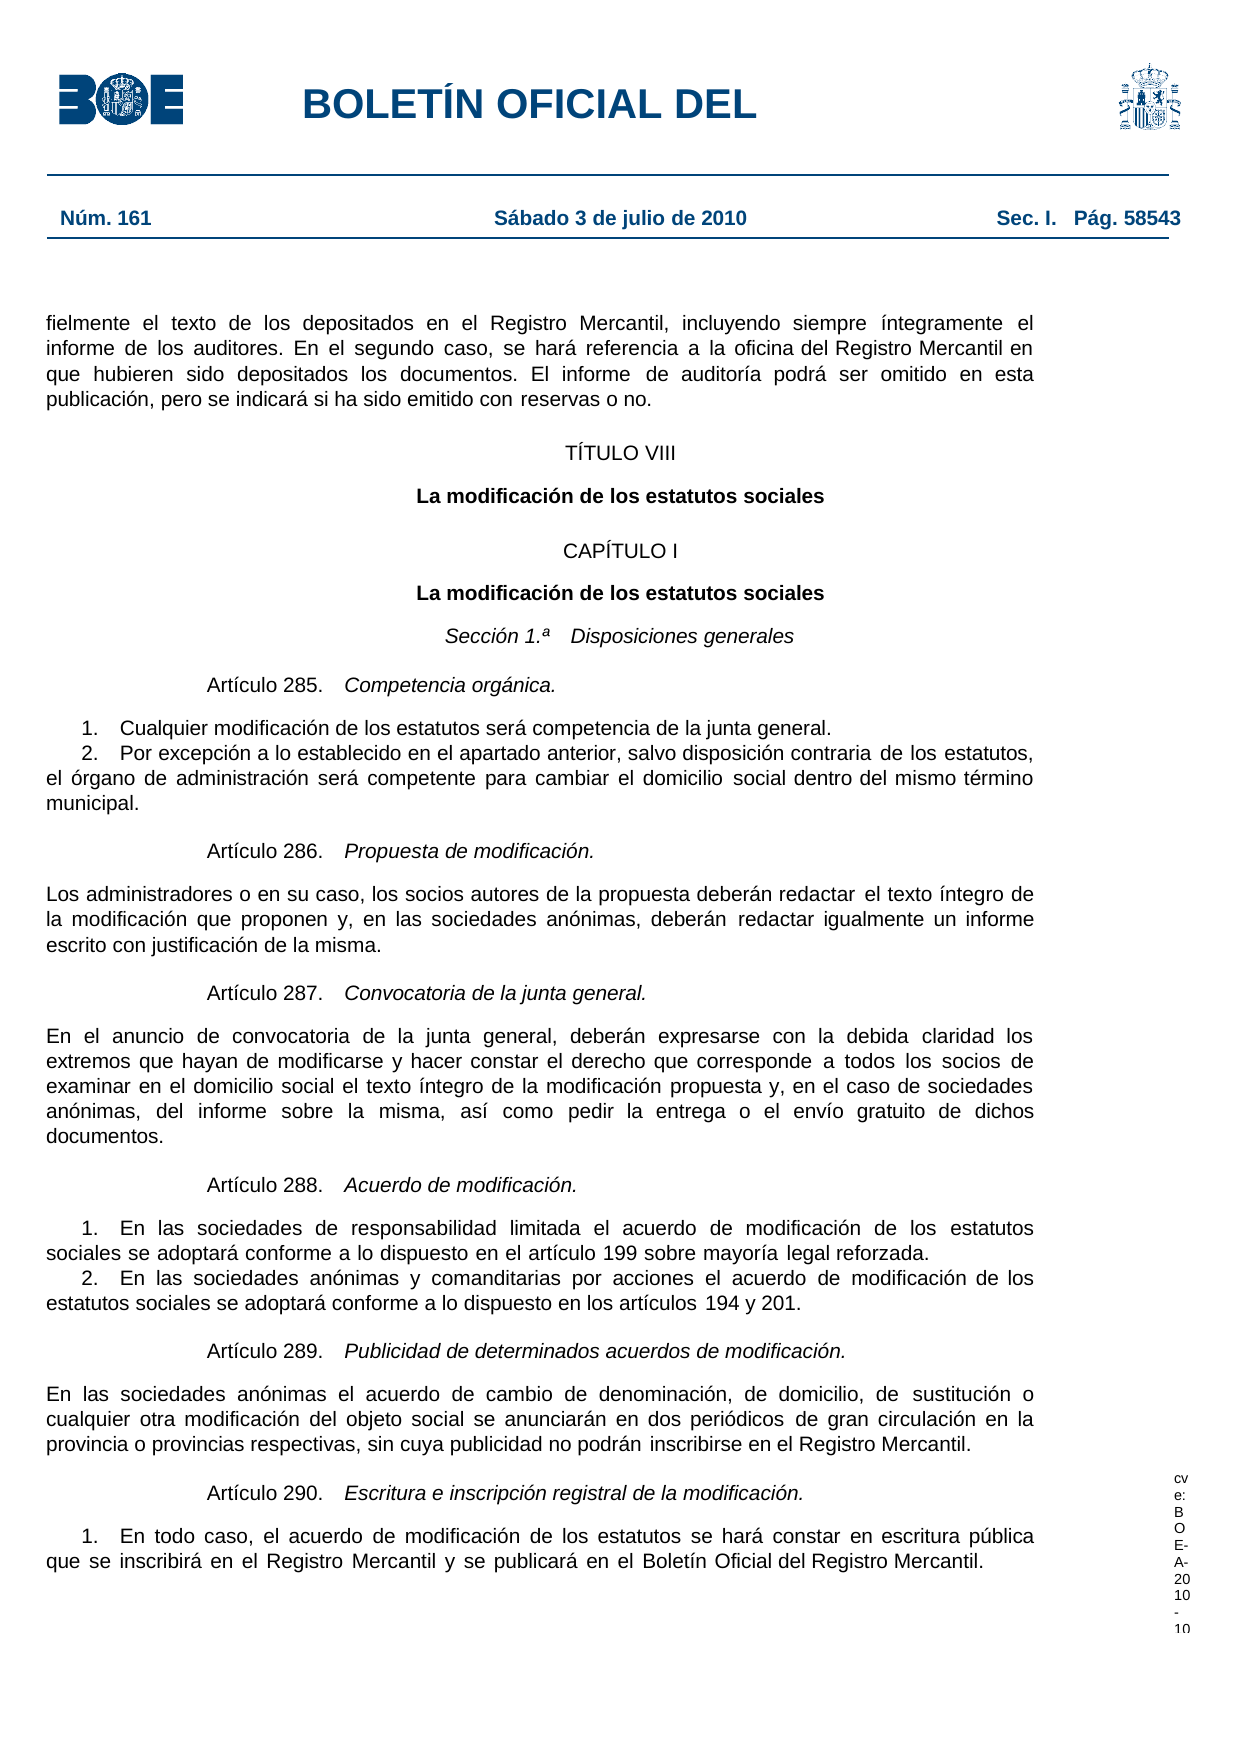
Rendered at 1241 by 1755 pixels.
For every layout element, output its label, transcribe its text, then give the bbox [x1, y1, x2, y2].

text Artículo 286. Propuesta de modificación. [207, 839, 1195, 863]
text Artículo 287. Convocatoria de la junta general. [207, 981, 1195, 1005]
text Artículo 285. Competencia orgánica. [207, 673, 1195, 697]
text Artículo 289. Publicidad de determinados acuerdos de modificación. [207, 1339, 1195, 1363]
list Por excepción a lo establecido en el apartado anterior, salvo disposición contraria de los estatutos, el órgano de administración será competente para cambiar el domicilio social dentro del mismo término municipal. [46, 741, 1034, 815]
text CAPÍTULO I [46, 538, 1195, 562]
list Cualquier modificación de los estatutos será competencia de la junta general. [46, 716, 1195, 740]
text Artículo 290. Escritura e inscripción registral de la modificación. [207, 1481, 1172, 1505]
text TÍTULO VIII [46, 441, 1195, 465]
text En las sociedades anónimas el acuerdo de cambio de denominación, de domicilio, de sustitución o cualquier otra modificación del objeto social se anunciarán en dos periódicos de gran circulación en la provincia o provincias respectivas, sin cuya publicidad no podrán inscribirse en el Registro Mercantil. [46, 1382, 1034, 1456]
text fielmente el texto de los depositados en el Registro Mercantil, incluyendo siempre íntegramente el informe de los auditores. En el segundo caso, se hará referencia a la oficina del Registro Mercantil en que hubieren sido depositados los documentos. El informe de auditoría podrá ser omitido en esta publicación, pero se indicará si ha sido emitido con reservas o no. [46, 311, 1034, 411]
subtitle Núm. 161 Sábado 3 de julio de 2010 Sec. I. Pág. 58543 [46, 205, 1195, 229]
list En todo caso, el acuerdo de modificación de los estatutos se hará constar en escritura pública que se inscribirá en el Registro Mercantil y se publicará en el Boletín Oficial del Registro Mercantil. [46, 1524, 1034, 1573]
text Artículo 288. Acuerdo de modificación. [207, 1172, 1195, 1196]
list En las sociedades anónimas y comanditarias por acciones el acuerdo de modificación de los estatutos sociales se adoptará conforme a lo dispuesto en los artículos 194 y 201. [46, 1266, 1034, 1315]
text Los administradores o en su caso, los socios autores de la propuesta deberán redactar el texto íntegro de la modificación que proponen y, en las sociedades anónimas, deberán redactar igualmente un informe escrito con justificación de la misma. [46, 882, 1034, 956]
subtitle La modificación de los estatutos sociales [46, 581, 1195, 605]
text En el anuncio de convocatoria de la junta general, deberán expresarse con la debida claridad los extremos que hayan de modificarse y hacer constar el derecho que corresponde a todos los socios de examinar en el domicilio social el texto íntegro de la modificación propuesta y, en el caso de sociedades anónimas, del informe sobre la misma, así como pedir la entrega o el envío gratuito de dichos documentos. [46, 1024, 1034, 1148]
text cve: BOE-A-2010-10544 [1174, 1469, 1191, 1632]
list En las sociedades de responsabilidad limitada el acuerdo de modificación de los estatutos sociales se adoptará conforme a lo dispuesto en el artículo 199 sobre mayoría legal reforzada. [46, 1215, 1034, 1264]
text Sección 1.ª Disposiciones generales [46, 624, 1195, 648]
subtitle La modificación de los estatutos sociales [46, 484, 1195, 508]
